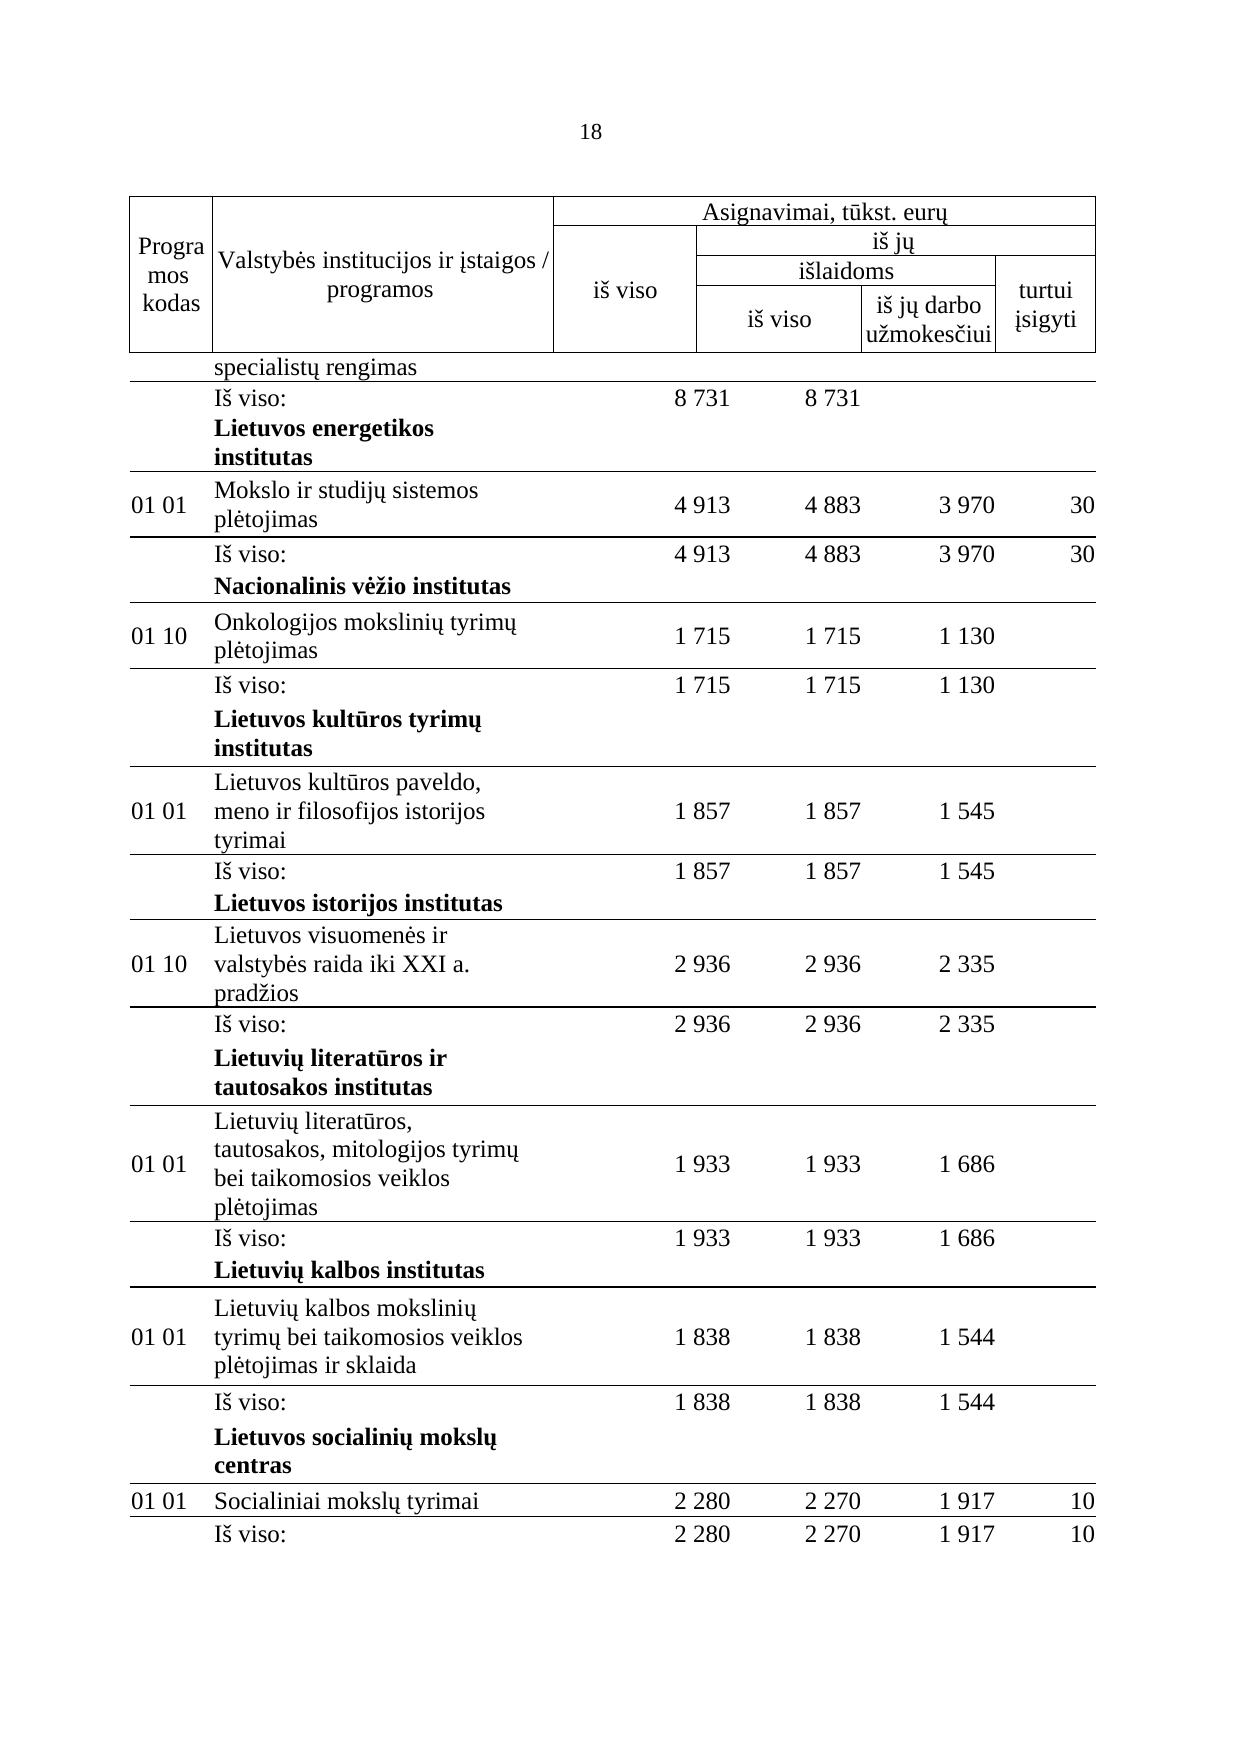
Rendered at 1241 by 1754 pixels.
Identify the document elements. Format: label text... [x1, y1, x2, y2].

table_cell 2 335 [862, 920, 996, 1006]
table_cell [524, 1288, 596, 1385]
table_cell [524, 413, 596, 471]
table_cell Lietuvių kalbos mokslinių tyrimų bei taikomosios veiklos plėtojimas ir sklaida [213, 1288, 524, 1385]
table_cell 01 01 [130, 767, 213, 853]
table_cell [1096, 536, 1109, 569]
table_cell Iš viso: [213, 855, 524, 886]
table_cell [862, 1418, 996, 1483]
table_cell [119, 413, 129, 471]
table_cell [119, 352, 129, 381]
table_cell [130, 1254, 213, 1286]
table_cell [119, 886, 129, 919]
table_cell Socialiniai mokslų tyrimai [213, 1484, 524, 1516]
table_cell [130, 569, 213, 602]
table_cell 01 01 [130, 1288, 213, 1385]
table_cell 1 715 [731, 603, 862, 668]
table_cell [119, 1483, 129, 1516]
table_cell [119, 854, 129, 886]
table_cell 1 130 [862, 669, 996, 701]
table_cell 01 01 [130, 472, 213, 536]
table_cell [996, 1288, 1096, 1385]
table_cell [524, 1418, 596, 1483]
table_cell [996, 353, 1096, 381]
table_cell [862, 1254, 996, 1286]
table_cell [130, 413, 213, 471]
table_header [119, 196, 129, 225]
table_cell [996, 855, 1096, 886]
table_cell [1096, 1006, 1109, 1039]
table_cell [119, 285, 129, 352]
table_cell [996, 1222, 1096, 1254]
table_cell [1096, 766, 1109, 853]
table_cell [119, 1286, 129, 1385]
table_cell [130, 1222, 213, 1254]
table_cell [119, 701, 129, 766]
table_cell 2 936 [596, 920, 731, 1006]
table_cell 1 715 [596, 669, 731, 701]
table_cell [996, 701, 1096, 766]
table_cell [596, 353, 731, 381]
table_cell [119, 1221, 129, 1254]
table_cell [996, 767, 1096, 853]
table_cell 1 544 [862, 1386, 996, 1418]
table_cell [130, 538, 213, 569]
table_cell [596, 569, 731, 602]
table_cell [119, 255, 129, 285]
table_cell [524, 1254, 596, 1286]
table_cell Lietuvos kultūros paveldo, meno ir filosofijos istorijos tyrimai [213, 767, 524, 853]
table_cell [524, 603, 596, 668]
table_cell [119, 1006, 129, 1039]
table_header Asignavimai, tūkst. eurų [554, 197, 1095, 225]
table_cell [996, 382, 1096, 413]
table_cell [119, 471, 129, 536]
table_cell [596, 1039, 731, 1105]
table_cell [130, 1517, 213, 1549]
table_cell 2 280 [596, 1484, 731, 1516]
table_cell [1096, 413, 1109, 471]
table_cell 2 936 [731, 920, 862, 1006]
table_cell [524, 1106, 596, 1221]
table_cell Lietuvos kultūros tyrimų institutas [213, 701, 524, 766]
table_cell [130, 701, 213, 766]
table_cell [119, 1516, 129, 1549]
table_cell [524, 1517, 596, 1549]
table_header Progra mos kodas [130, 197, 212, 352]
table_cell 1 857 [731, 767, 862, 853]
table_cell 1 838 [731, 1288, 862, 1385]
table_cell [1096, 1385, 1109, 1418]
table_cell [1096, 471, 1109, 536]
table_cell 1 838 [731, 1386, 862, 1418]
table_cell [1096, 854, 1109, 886]
table_cell [862, 1039, 996, 1105]
table_cell 01 10 [130, 920, 213, 1006]
table_cell 1 933 [596, 1222, 731, 1254]
table_cell specialistų rengimas [213, 353, 524, 381]
table_cell [119, 1385, 129, 1418]
table_cell [119, 536, 129, 569]
table_cell [130, 1386, 213, 1418]
table_cell [996, 413, 1096, 471]
table_cell 2 936 [596, 1008, 731, 1039]
table_cell 1 917 [862, 1517, 996, 1549]
table_cell [130, 855, 213, 886]
table_cell [524, 382, 596, 413]
table_cell [119, 668, 129, 701]
table_cell [524, 1039, 596, 1105]
table_cell [524, 701, 596, 766]
table_cell turtui įsigyti [996, 256, 1095, 352]
table_cell Lietuvos istorijos institutas [213, 886, 524, 919]
table_cell 1 933 [596, 1106, 731, 1221]
table_cell [130, 1418, 213, 1483]
table_cell [1096, 352, 1109, 381]
table_cell [1096, 668, 1109, 701]
table_cell [731, 1254, 862, 1286]
table_cell 8 731 [731, 382, 862, 413]
table_cell [996, 1254, 1096, 1286]
table_cell Iš viso: [213, 1386, 524, 1418]
table_cell 1 857 [731, 855, 862, 886]
table_cell Lietuvos energetikos institutas [213, 413, 524, 471]
table_cell 1 545 [862, 855, 996, 886]
table_cell 01 01 [130, 1106, 213, 1221]
table_cell 1 933 [731, 1222, 862, 1254]
table_cell [596, 1254, 731, 1286]
table_cell [862, 569, 996, 602]
table_cell [130, 1008, 213, 1039]
table_cell [119, 766, 129, 853]
table_cell Iš viso: [213, 669, 524, 701]
table_cell 30 [996, 538, 1096, 569]
table_cell 2 280 [596, 1517, 731, 1549]
table_cell [524, 669, 596, 701]
table_cell 1 838 [596, 1288, 731, 1385]
table_cell [119, 919, 129, 1006]
table_cell [130, 1039, 213, 1105]
table_cell 2 270 [731, 1484, 862, 1516]
table_cell 4 883 [731, 472, 862, 536]
table_cell [1096, 285, 1109, 352]
table_cell [1096, 1105, 1109, 1221]
table_cell [1096, 1483, 1109, 1516]
table_cell [524, 1484, 596, 1516]
table_cell 01 01 [130, 1484, 213, 1516]
table_cell 30 [996, 472, 1096, 536]
table_cell [862, 413, 996, 471]
table_cell [1096, 1418, 1109, 1483]
table_cell [524, 767, 596, 853]
table_cell [524, 1222, 596, 1254]
table_cell Lietuvių kalbos institutas [213, 1254, 524, 1286]
table_cell [731, 413, 862, 471]
table_cell 01 10 [130, 603, 213, 668]
table_cell [731, 701, 862, 766]
table_cell Iš viso: [213, 1008, 524, 1039]
table_cell 2 270 [731, 1517, 862, 1549]
table_cell [731, 353, 862, 381]
table_cell [996, 669, 1096, 701]
table_cell 2 335 [862, 1008, 996, 1039]
table_cell Lietuvių literatūros ir tautosakos institutas [213, 1039, 524, 1105]
table_cell Iš viso: [213, 382, 524, 413]
table_cell [731, 1039, 862, 1105]
table_cell [524, 886, 596, 919]
table_cell [1096, 225, 1109, 255]
table_cell [996, 886, 1096, 919]
table_cell [1096, 1039, 1109, 1105]
table_cell [524, 1008, 596, 1039]
table_cell [596, 886, 731, 919]
table_cell [996, 1106, 1096, 1221]
table_cell 10 [996, 1517, 1096, 1549]
table_cell iš jų darbo užmokesčiui [862, 286, 995, 352]
table_cell Lietuvos socialinių mokslų centras [213, 1418, 524, 1483]
table_cell [1096, 1516, 1109, 1549]
table_cell [119, 1418, 129, 1483]
table_cell 1 544 [862, 1288, 996, 1385]
table_cell [596, 701, 731, 766]
table_cell 3 970 [862, 538, 996, 569]
table_cell Onkologijos mokslinių tyrimų plėtojimas [213, 603, 524, 668]
table_cell [119, 225, 129, 255]
table_cell [1096, 1286, 1109, 1385]
table_cell [996, 1418, 1096, 1483]
table_cell 1 838 [596, 1386, 731, 1418]
table_cell [1096, 1221, 1109, 1254]
table_cell 1 545 [862, 767, 996, 853]
table_cell [524, 1386, 596, 1418]
table_cell 1 857 [596, 855, 731, 886]
table_cell [130, 669, 213, 701]
table_cell 1 130 [862, 603, 996, 668]
table_cell [1096, 602, 1109, 668]
table_header Valstybės institucijos ir įstaigos / programos [213, 197, 553, 352]
table_cell [119, 1254, 129, 1286]
table_cell 10 [996, 1484, 1096, 1516]
table_cell 3 970 [862, 472, 996, 536]
table_cell Lietuvių literatūros, tautosakos, mitologijos tyrimų bei taikomosios veiklos plėtojimas [213, 1106, 524, 1221]
table_cell Mokslo ir studijų sistemos plėtojimas [213, 472, 524, 536]
table_cell [731, 569, 862, 602]
table_cell Iš viso: [213, 538, 524, 569]
table_cell [1096, 569, 1109, 602]
table_cell 1 715 [596, 603, 731, 668]
table_cell [130, 382, 213, 413]
table_cell [996, 1008, 1096, 1039]
table_cell [119, 381, 129, 413]
table_cell iš jų [697, 226, 1095, 255]
table_cell [119, 1105, 129, 1221]
table_cell [524, 353, 596, 381]
table_cell 4 883 [731, 538, 862, 569]
table_cell 1 715 [731, 669, 862, 701]
table_header [1096, 196, 1109, 225]
table_cell [862, 353, 996, 381]
table_cell 2 936 [731, 1008, 862, 1039]
table_cell 1 917 [862, 1484, 996, 1516]
table_cell [524, 920, 596, 1006]
table_cell 1 686 [862, 1106, 996, 1221]
table_cell [996, 603, 1096, 668]
table_cell [862, 701, 996, 766]
table_cell iš viso [554, 226, 696, 352]
table_cell Nacionalinis vėžio institutas [213, 569, 524, 602]
table_cell [1096, 886, 1109, 919]
table_cell Iš viso: [213, 1517, 524, 1549]
table_cell [1096, 255, 1109, 285]
table_cell [119, 1039, 129, 1105]
table_cell [524, 538, 596, 569]
table_cell [731, 886, 862, 919]
table_cell [731, 1418, 862, 1483]
table_cell 1 686 [862, 1222, 996, 1254]
table_cell išlaidoms [697, 256, 995, 285]
table_cell [119, 602, 129, 668]
table_cell [1096, 919, 1109, 1006]
table_cell [862, 886, 996, 919]
table_cell 1 933 [731, 1106, 862, 1221]
table_cell [524, 855, 596, 886]
table_cell [119, 569, 129, 602]
table_cell iš viso [697, 286, 861, 352]
table_cell 4 913 [596, 538, 731, 569]
table_cell [996, 569, 1096, 602]
table_cell 8 731 [596, 382, 731, 413]
table_cell [596, 1418, 731, 1483]
table_cell [1096, 381, 1109, 413]
table_cell [996, 920, 1096, 1006]
table_cell Iš viso: [213, 1222, 524, 1254]
table_cell [1096, 701, 1109, 766]
table_cell [1096, 1254, 1109, 1286]
table_cell [524, 472, 596, 536]
table_cell [596, 413, 731, 471]
table_cell [996, 1386, 1096, 1418]
table_cell [996, 1039, 1096, 1105]
table_cell Lietuvos visuomenės ir valstybės raida iki XXI a. pradžios [213, 920, 524, 1006]
table_cell [862, 382, 996, 413]
table_cell [524, 569, 596, 602]
table_cell [130, 886, 213, 919]
table_cell [130, 353, 213, 381]
table_cell 4 913 [596, 472, 731, 536]
table_cell 1 857 [596, 767, 731, 853]
